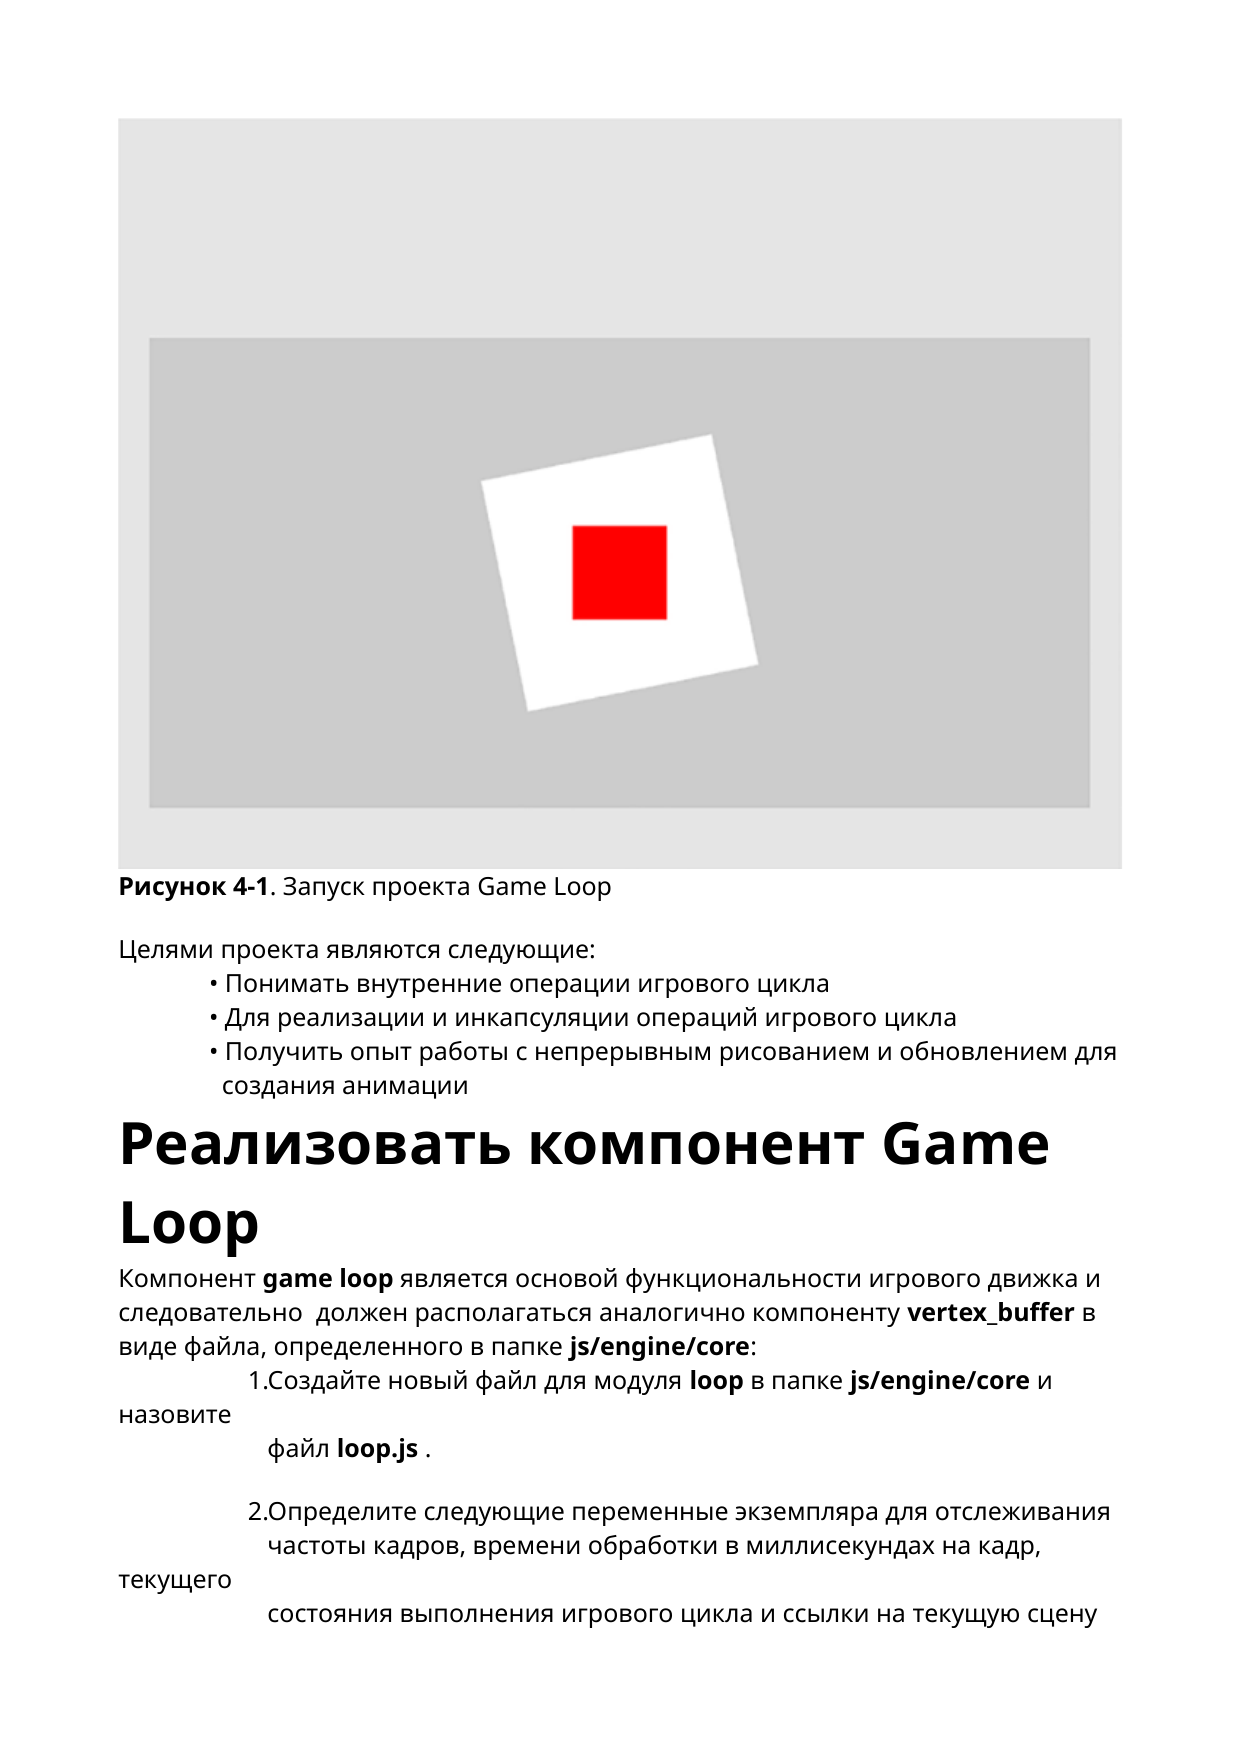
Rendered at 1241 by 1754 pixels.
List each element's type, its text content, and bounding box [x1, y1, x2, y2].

text Компонент game loop является основой функциональности игрового движка и следовательно должен располагаться аналогично компоненту vertex_buffer в виде файла, определенного в папке js/engine/core: [118, 1261, 1122, 1363]
text • Для реализации и инкапсуляции операций игрового цикла [118, 999, 1122, 1033]
text Реализовать компонент Game Loop [118, 1102, 1122, 1261]
picture [118, 118, 1123, 869]
text • Понимать внутренние операции игрового цикла [118, 965, 1122, 999]
text частоты кадров, времени обработки в миллисекундах на кадр, текущего [118, 1528, 1122, 1596]
text Рисунок 4-1. Запуск проекта Game Loop [118, 869, 1122, 903]
text • Получить опыт работы с непрерывным рисованием и обновлением для [118, 1033, 1122, 1068]
text создания анимации [118, 1068, 1122, 1102]
text состояния выполнения игрового цикла и ссылки на текущую сцену [118, 1596, 1122, 1630]
text 2.Определите следующие переменные экземпляра для отслеживания [118, 1494, 1122, 1528]
text файл loop.js . [118, 1431, 1122, 1465]
text Целями проекта являются следующие: [118, 931, 1122, 965]
text 1.Создайте новый файл для модуля loop в папке js/engine/core и назовите [118, 1363, 1122, 1431]
